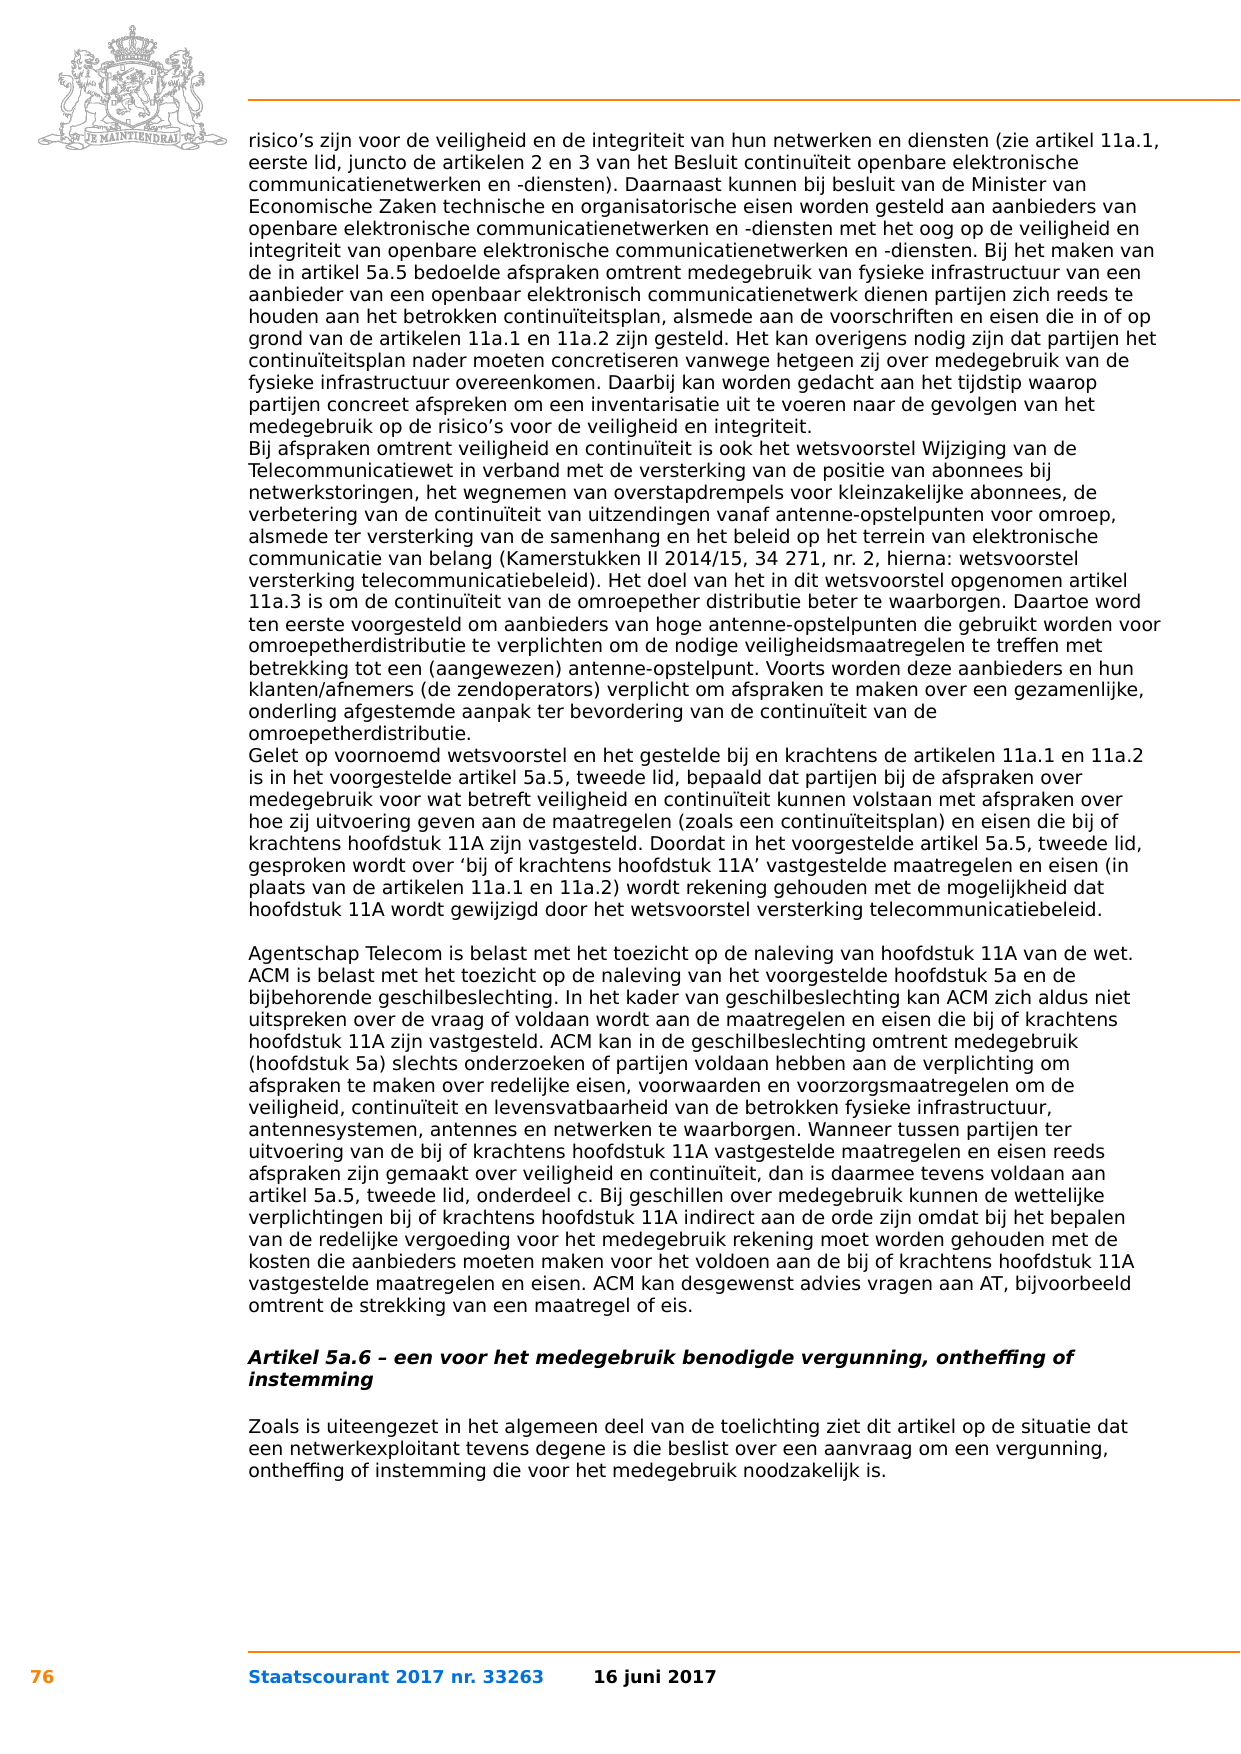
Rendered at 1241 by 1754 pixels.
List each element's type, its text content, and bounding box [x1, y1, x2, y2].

text Agentschap Telecom is belast met het toezicht op de naleving van hoofdstuk 11A van de wet. ACM is belast met het toezicht op de naleving van het voorgestelde hoofdstuk 5a en de bijbehorende geschilbeslechting. In het kader van geschilbeslechting kan ACM zich aldus niet uitspreken over de vraag of voldaan wordt aan de maatregelen en eisen die bij of krachtens hoofdstuk 11A zijn vastgesteld. ACM kan in de geschilbeslechting omtrent medegebruik (hoofdstuk 5a) slechts onderzoeken of partijen voldaan hebben aan de verplichting om afspraken te maken over redelijke eisen, voorwaarden en voorzorgsmaatregelen om de veiligheid, continuïteit en levensvatbaarheid van de betrokken fysieke infrastructuur, antennesystemen, antennes en netwerken te waarborgen. Wanneer tussen partijen ter uitvoering van de bij of krachtens hoofdstuk 11A vastgestelde maatregelen en eisen reeds afspraken zijn gemaakt over veiligheid en continuïteit, dan is daarmee tevens voldaan aan artikel 5a.5, tweede lid, onderdeel c. Bij geschillen over medegebruik kunnen de wettelijke verplichtingen bij of krachtens hoofdstuk 11A indirect aan de orde zijn omdat bij het bepalen van de redelijke vergoeding voor het medegebruik rekening moet worden gehouden met de kosten die aanbieders moeten maken voor het voldoen aan de bij of krachtens hoofdstuk 11A vastgestelde maatregelen en eisen. ACM kan desgewenst advies vragen aan AT, bijvoorbeeld omtrent de strekking van een maatregel of eis. [248, 943, 1163, 1317]
text Bij afspraken omtrent veiligheid en continuïteit is ook het wetsvoorstel Wijziging van de Telecommunicatiewet in verband met de versterking van de positie van abonnees bij netwerkstoringen, het wegnemen van overstapdrempels voor kleinzakelijke abonnees, de verbetering van de continuïteit van uitzendingen vanaf antenne-opstelpunten voor omroep, alsmede ter versterking van de samenhang en het beleid op het terrein van elektronische communicatie van belang (Kamerstukken II 2014/15, 34 271, nr. 2, hierna: wetsvoorstel versterking telecommunicatiebeleid). Het doel van het in dit wetsvoorstel opgenomen artikel 11a.3 is om de continuïteit van de omroepether distributie beter te waarborgen. Daartoe word ten eerste voorgesteld om aanbieders van hoge antenne-opstelpunten die gebruikt worden voor omroepetherdistributie te verplichten om de nodige veiligheidsmaatregelen te treffen met betrekking tot een (aangewezen) antenne-opstelpunt. Voorts worden deze aanbieders en hun klanten/afnemers (de zendoperators) verplicht om afspraken te maken over een gezamenlijke, onderling afgestemde aanpak ter bevordering van de continuïteit van de omroepetherdistributie. [248, 438, 1163, 745]
text risico’s zijn voor de veiligheid en de integriteit van hun netwerken en diensten (zie artikel 11a.1, eerste lid, juncto de artikelen 2 en 3 van het Besluit continuïteit openbare elektronische communicatienetwerken en -diensten). Daarnaast kunnen bij besluit van de Minister van Economische Zaken technische en organisatorische eisen worden gesteld aan aanbieders van openbare elektronische communicatienetwerken en -diensten met het oog op de veiligheid en integriteit van openbare elektronische communicatienetwerken en -diensten. Bij het maken van de in artikel 5a.5 bedoelde afspraken omtrent medegebruik van fysieke infrastructuur van een aanbieder van een openbaar elektronisch communicatienetwerk dienen partijen zich reeds te houden aan het betrokken continuïteitsplan, alsmede aan de voorschriften en eisen die in of op grond van de artikelen 11a.1 en 11a.2 zijn gesteld. Het kan overigens nodig zijn dat partijen het continuïteitsplan nader moeten concretiseren vanwege hetgeen zij over medegebruik van de fysieke infrastructuur overeenkomen. Daarbij kan worden gedacht aan het tijdstip waarop partijen concreet afspreken om een inventarisatie uit te voeren naar de gevolgen van het medegebruik op de risico’s voor de veiligheid en integriteit. [248, 130, 1163, 438]
picture [38, 25, 227, 150]
text Zoals is uiteengezet in het algemeen deel van de toelichting ziet dit artikel op de situatie dat een netwerkexploitant tevens degene is die beslist over een aanvraag om een vergunning, ontheffing of instemming die voor het medegebruik noodzakelijk is. [248, 1416, 1163, 1482]
subtitle Artikel 5a.6 – een voor het medegebruik benodigde vergunning, ontheffing of instemming [248, 1347, 1163, 1391]
text Gelet op voornoemd wetsvoorstel en het gestelde bij en krachtens de artikelen 11a.1 en 11a.2 is in het voorgestelde artikel 5a.5, tweede lid, bepaald dat partijen bij de afspraken over medegebruik voor wat betreft veiligheid en continuïteit kunnen volstaan met afspraken over hoe zij uitvoering geven aan de maatregelen (zoals een continuïteitsplan) en eisen die bij of krachtens hoofdstuk 11A zijn vastgesteld. Doordat in het voorgestelde artikel 5a.5, tweede lid, gesproken wordt over ‘bij of krachtens hoofdstuk 11A’ vastgestelde maatregelen en eisen (in plaats van de artikelen 11a.1 en 11a.2) wordt rekening gehouden met de mogelijkheid dat hoofdstuk 11A wordt gewijzigd door het wetsvoorstel versterking telecommunicatiebeleid. [248, 745, 1163, 921]
